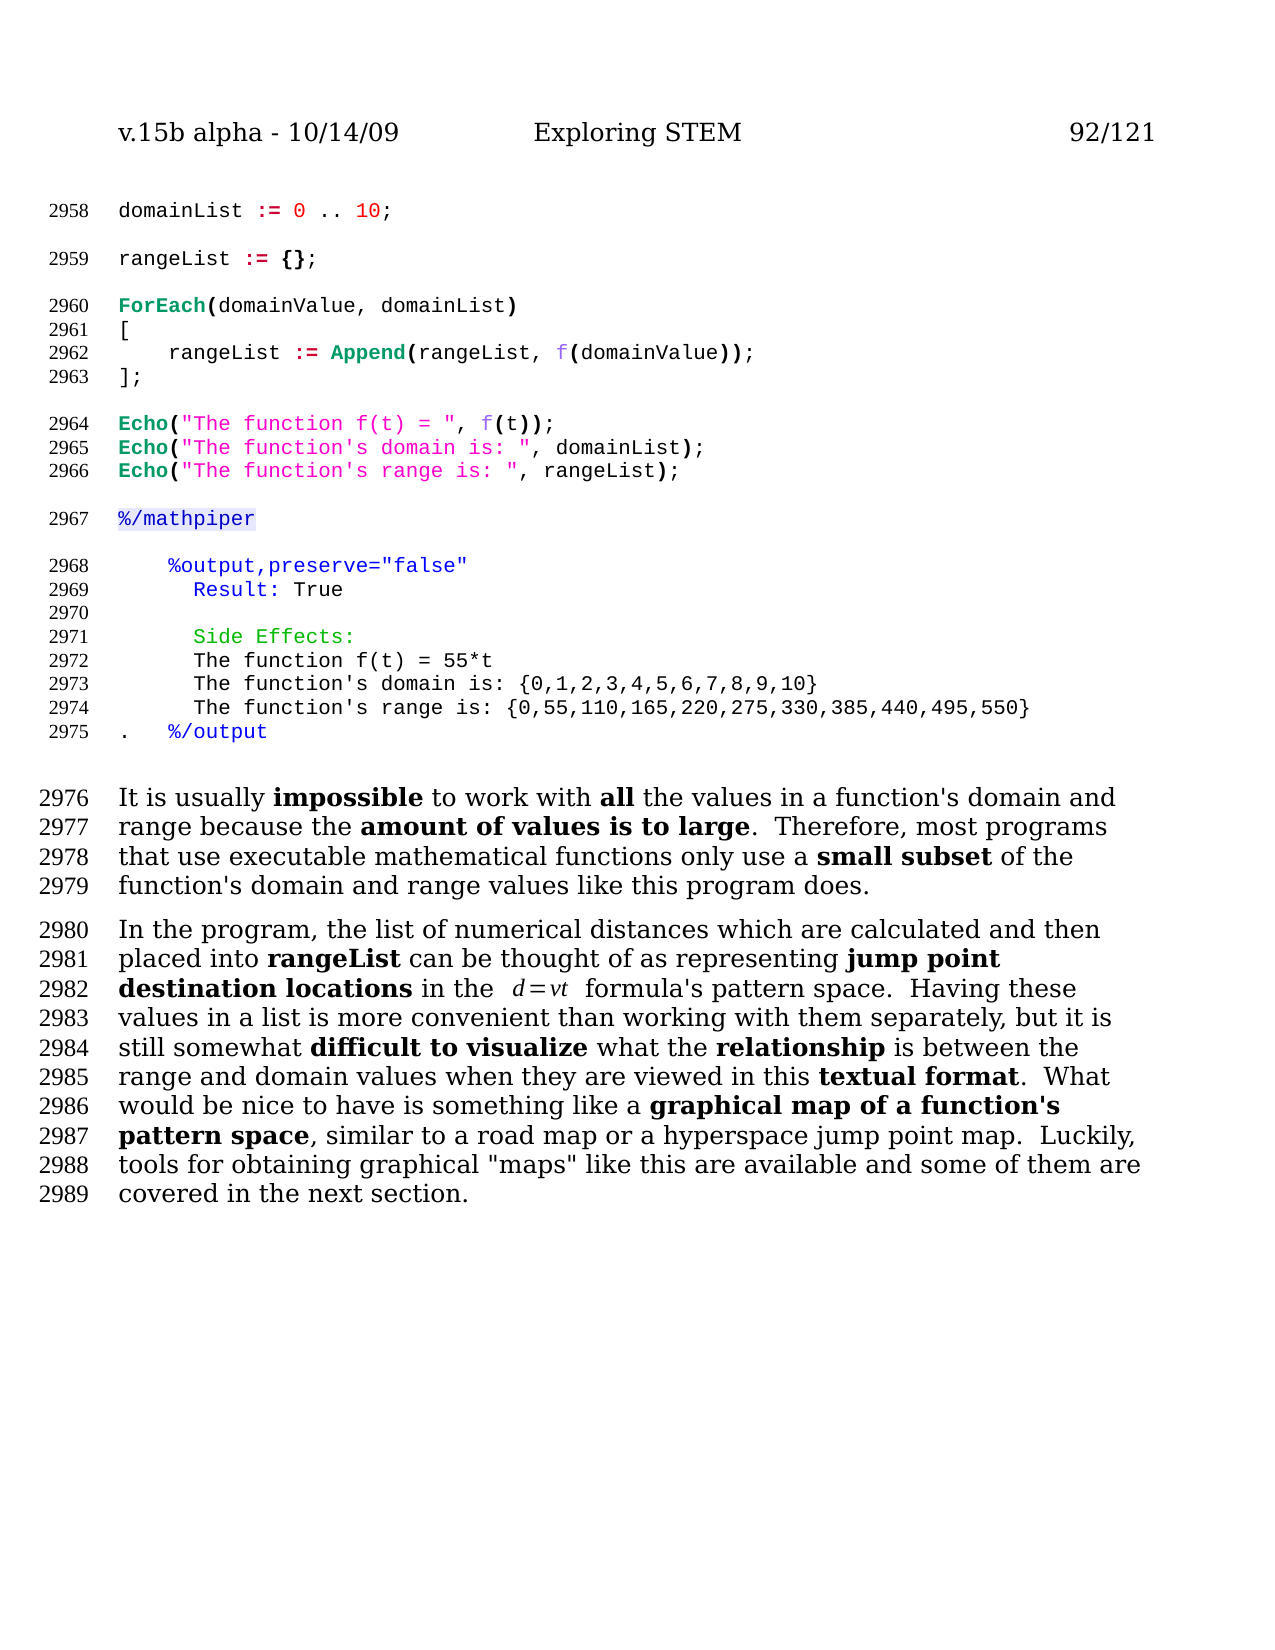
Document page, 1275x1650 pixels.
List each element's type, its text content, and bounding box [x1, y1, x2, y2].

text %/mathpiper [118, 508, 1157, 531]
text Echo("The function's domain is: ", domainList); [118, 437, 1157, 461]
text ]; [118, 366, 1157, 389]
text domainList := 0 .. 10; [118, 200, 1157, 224]
text . %/output [118, 721, 1157, 744]
text The function's range is: {0,55,110,165,220,275,330,385,440,495,550} [118, 697, 1157, 721]
text The function's domain is: {0,1,2,3,4,5,6,7,8,9,10} [118, 673, 1157, 697]
text rangeList := {}; [118, 248, 1157, 271]
text The function f(t) = 55*t [118, 650, 1157, 673]
text [ [118, 319, 1157, 342]
text Echo("The function's range is: ", rangeList); [118, 461, 1157, 484]
text It is usually impossible to work with all the values in a function's domain and range because the amount of values is to large. Therefore, most programs that use executable mathematical functions only use a small subset of the function's domain and range values like this program does. [118, 783, 1157, 900]
text Echo("The function f(t) = ", f(t)); [118, 413, 1157, 437]
text Side Effects: [118, 626, 1157, 650]
text rangeList := Append(rangeList, f(domainValue)); [118, 342, 1157, 366]
text Result: True [118, 579, 1157, 602]
text In the program, the list of numerical distances which are calculated and then placed into rangeList can be thought of as representing jump point destination locations in theformula's pattern space. Having these values in a list is more convenient than working with them separately, but it is still somewhat difficult to visualize what the relationship is between the range and domain values when they are viewed in this textual format. What would be nice to have is something like a graphical map of a function's pattern space, similar to a road map or a hyperspace jump point map. Luckily, tools for obtaining graphical "maps" like this are available and some of them are covered in the next section. [118, 915, 1157, 1208]
text ForEach(domainValue, domainList) [118, 295, 1157, 319]
text %output,preserve="false" [118, 555, 1157, 579]
